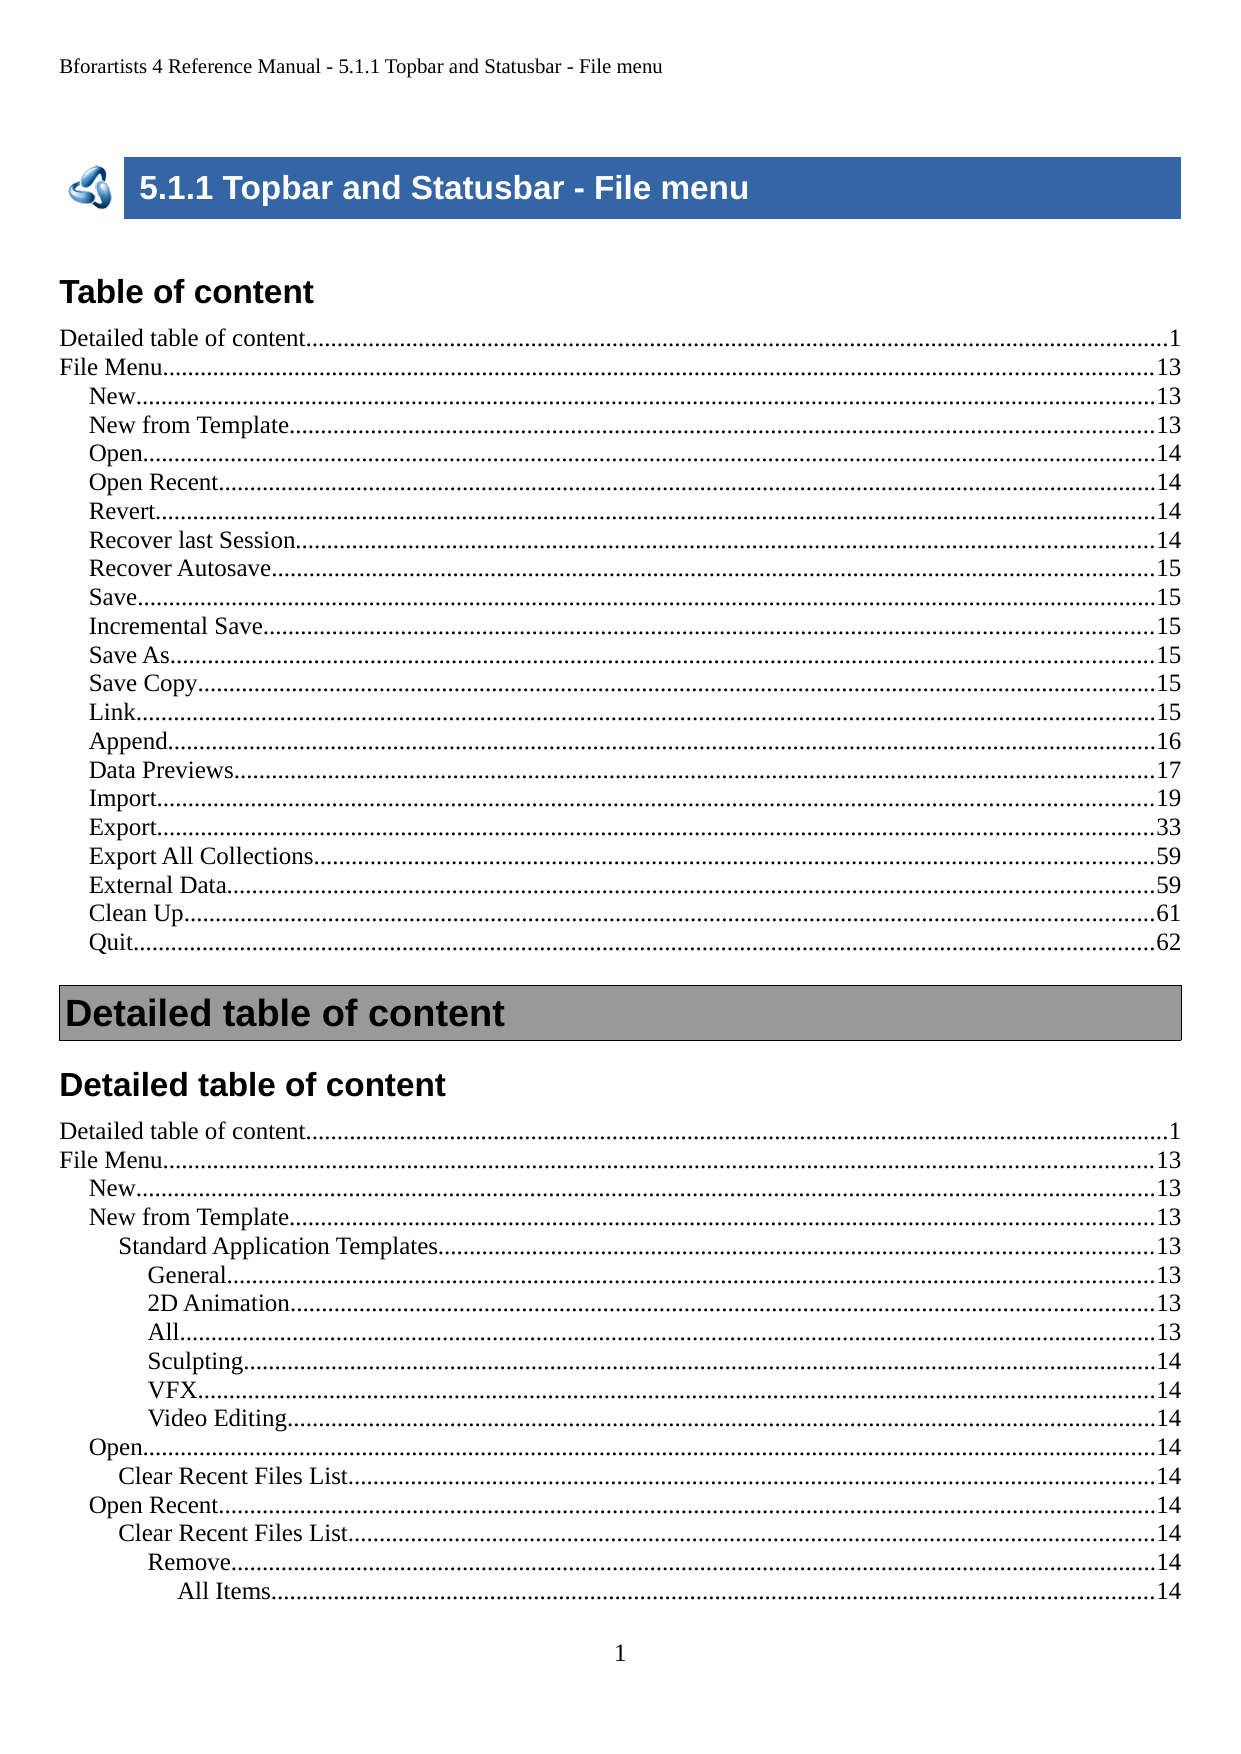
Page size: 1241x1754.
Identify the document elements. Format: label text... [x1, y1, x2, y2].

text Detailed table of content 1 [59, 323, 1181, 352]
text 2D Animation 13 [147, 1288, 1181, 1317]
picture [65, 162, 114, 212]
text Sculpting 14 [147, 1346, 1181, 1375]
text Save As 15 [88, 640, 1181, 668]
text Video Editing 14 [147, 1403, 1181, 1432]
text Clean Up 61 [88, 898, 1181, 927]
subtitle Table of content [59, 272, 1181, 311]
text File Menu 13 [59, 352, 1181, 381]
text New from Template 13 [88, 1202, 1181, 1231]
text Quit 62 [88, 927, 1181, 956]
text All Items 14 [177, 1576, 1181, 1605]
text New from Template 13 [88, 410, 1181, 438]
text Open Recent 14 [88, 467, 1181, 496]
table_header Detailed table of content [60, 986, 1181, 1040]
text Save 15 [88, 582, 1181, 611]
text Export 33 [88, 812, 1181, 841]
text Remove 14 [147, 1547, 1181, 1576]
text VFX 14 [147, 1375, 1181, 1403]
text Data Previews 17 [88, 755, 1181, 783]
text Clear Recent Files List 14 [118, 1518, 1181, 1547]
text Export All Collections 59 [88, 841, 1181, 870]
text Clear Recent Files List 14 [118, 1461, 1181, 1490]
table_header 5.1.1 Topbar and Statusbar - File menu [124, 157, 1181, 219]
text General 13 [147, 1260, 1181, 1288]
text File Menu 13 [59, 1145, 1181, 1173]
text New 13 [88, 1173, 1181, 1202]
text All 13 [147, 1317, 1181, 1346]
text Recover last Session 14 [88, 525, 1181, 553]
text Recover Autosave 15 [88, 553, 1181, 582]
text Incremental Save 15 [88, 611, 1181, 640]
text Save Copy 15 [88, 668, 1181, 697]
text New 13 [88, 381, 1181, 410]
table_header [59, 157, 124, 219]
text Detailed table of content 1 [59, 1116, 1181, 1145]
text Append 16 [88, 726, 1181, 755]
text Standard Application Templates 13 [118, 1231, 1181, 1260]
text Import 19 [88, 783, 1181, 812]
text Open 14 [88, 438, 1181, 467]
text Revert 14 [88, 496, 1181, 525]
text Open Recent 14 [88, 1490, 1181, 1518]
text Open 14 [88, 1432, 1181, 1461]
text External Data 59 [88, 870, 1181, 898]
subtitle Detailed table of content [59, 1065, 1181, 1103]
text Link 15 [88, 697, 1181, 726]
